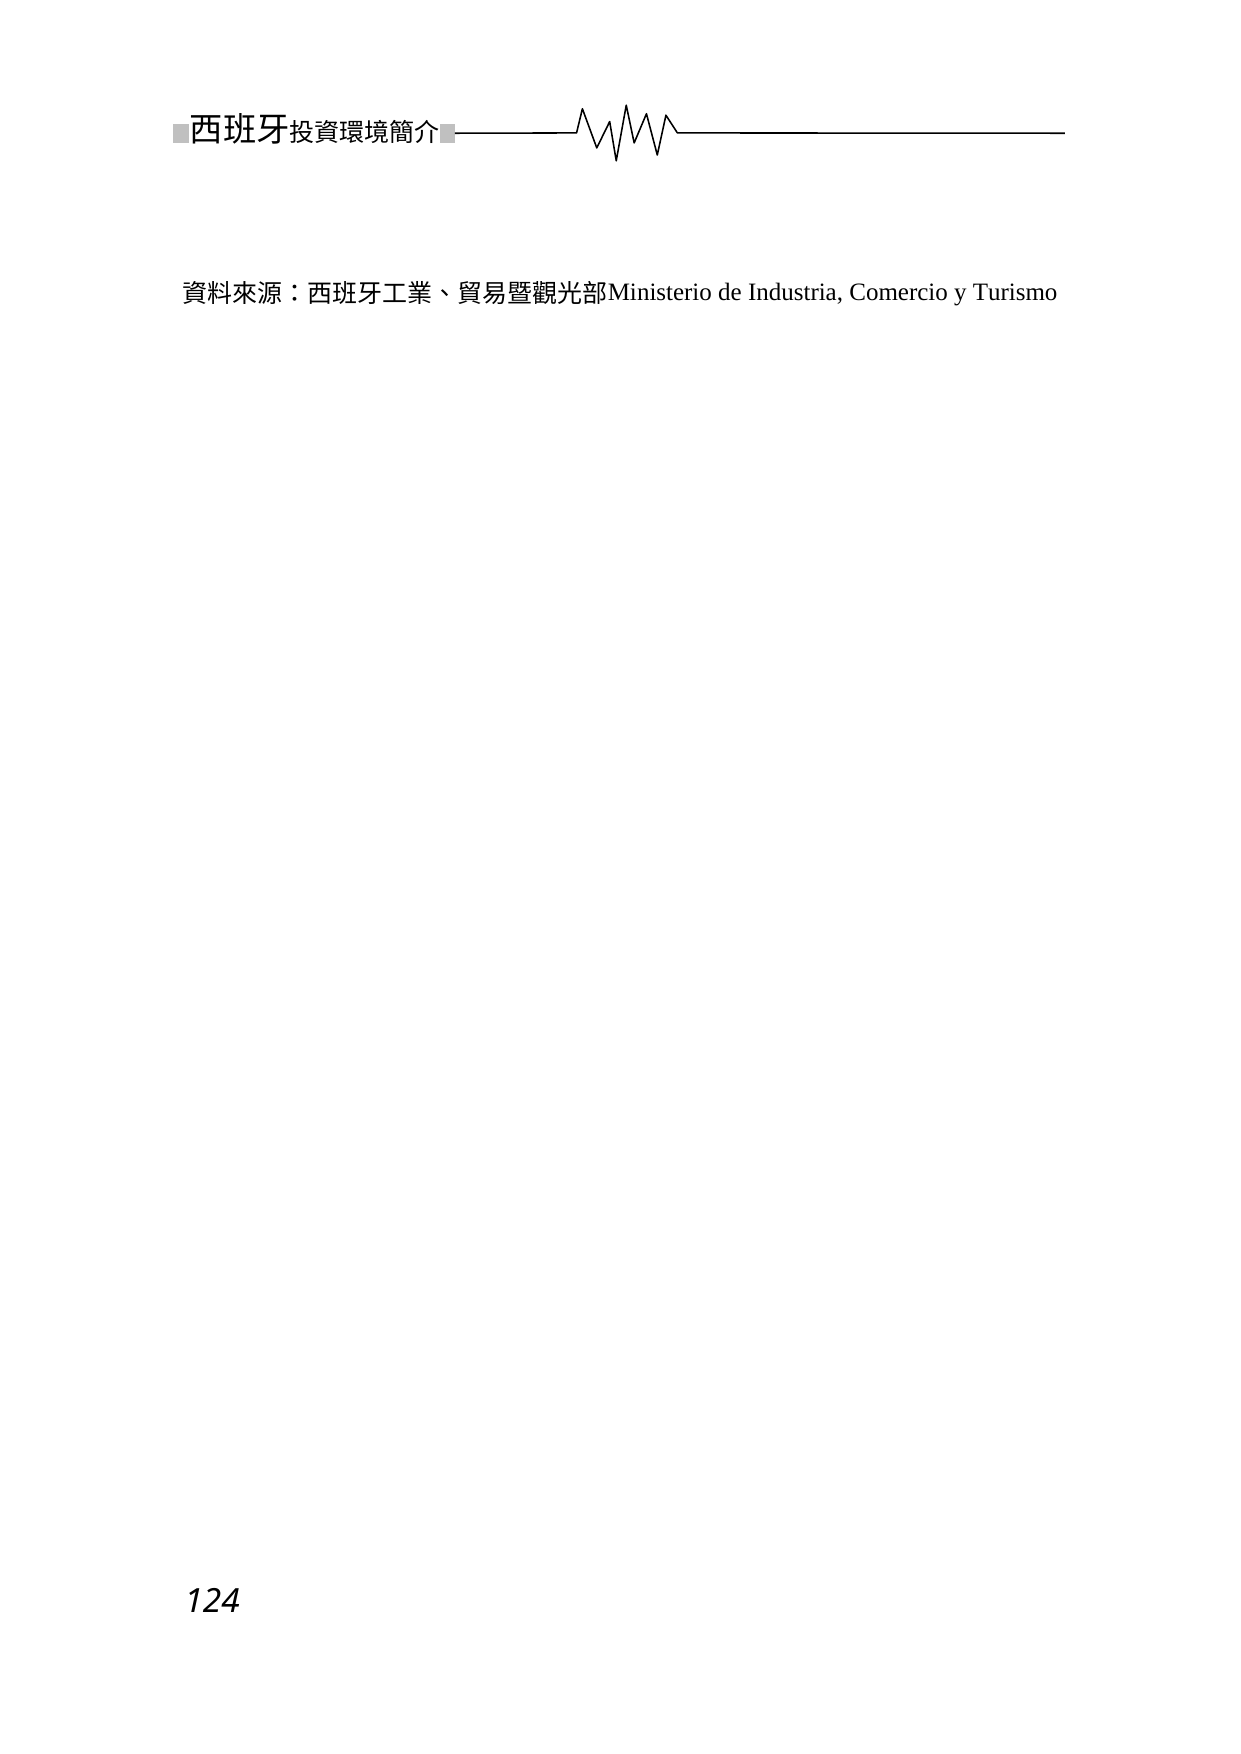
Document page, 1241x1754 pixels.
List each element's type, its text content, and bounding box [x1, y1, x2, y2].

text 資料來源：西班牙工業、貿易暨觀光部Ministerio de Industria, Comercio y Turismo [177, 250, 1063, 313]
